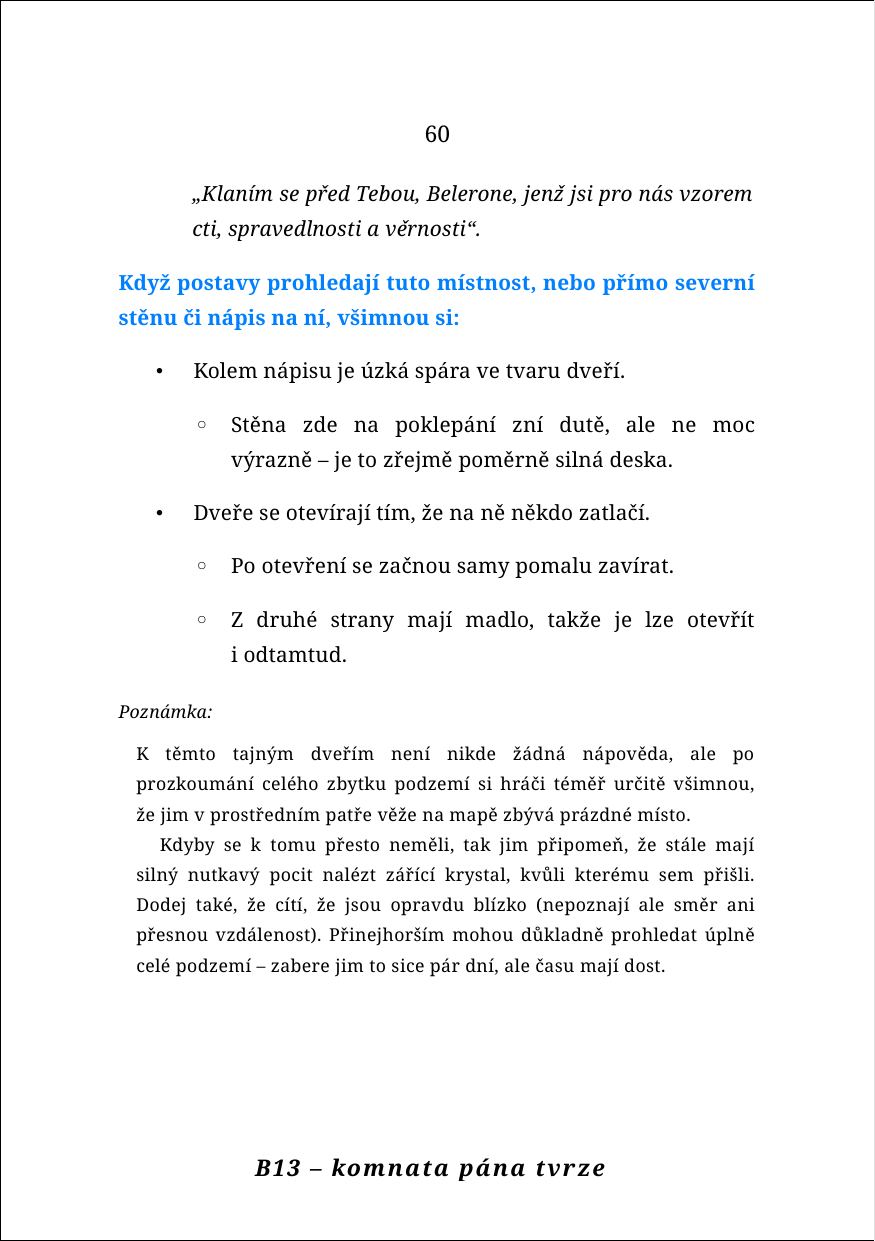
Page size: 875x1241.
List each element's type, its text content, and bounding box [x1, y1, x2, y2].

text K⁠ těmto tajným dveřím není nikde žádná nápověda, ale po prozkoumání celého zbytku podzemí si hráči téměř určitě všimnou, že jim v⁠ prostředním patře věže na mapě zbývá prázdné místo. Kdyby se k⁠ tomu přesto neměli, tak jim připomeň, že stále mají silný nutkavý pocit nalézt zářící krystal, kvůli kterému sem přišli. Dodej také, že cítí, že jsou opravdu blízko (nepoznají ale směr ani přesnou vzdálenost). Přinejhorším mohou důkladně prohledat úplně celé podzemí – zabere jim to sice pár dní, ale času mají dost. [136, 742, 756, 977]
list „Klaním se před Tebou, Belerone, jenž jsi pro nás vzorem cti, spravedlnosti a⁠ věrnosti“. [192, 179, 756, 243]
list Z⁠ druhé strany mají madlo, takže je lze otevřít i⁠ odtamtud. [193, 605, 756, 669]
text Poznámka: [118, 699, 756, 724]
list Dveře se otevírají tím, že na ně někdo zatlačí. [156, 498, 756, 527]
text Když postavy prohledají tuto místnost, nebo přímo severní stěnu či nápis na ní, všimnou si: [118, 268, 756, 332]
list Po otevření se začnou samy pomalu zavírat. [193, 552, 756, 580]
list Stěna zde na poklepání zní dutě, ale ne moc výrazně – je to zřejmě poměrně silná deska. [193, 410, 756, 474]
list Kolem nápisu je úzká spára ve tvaru dveří. [156, 356, 756, 385]
